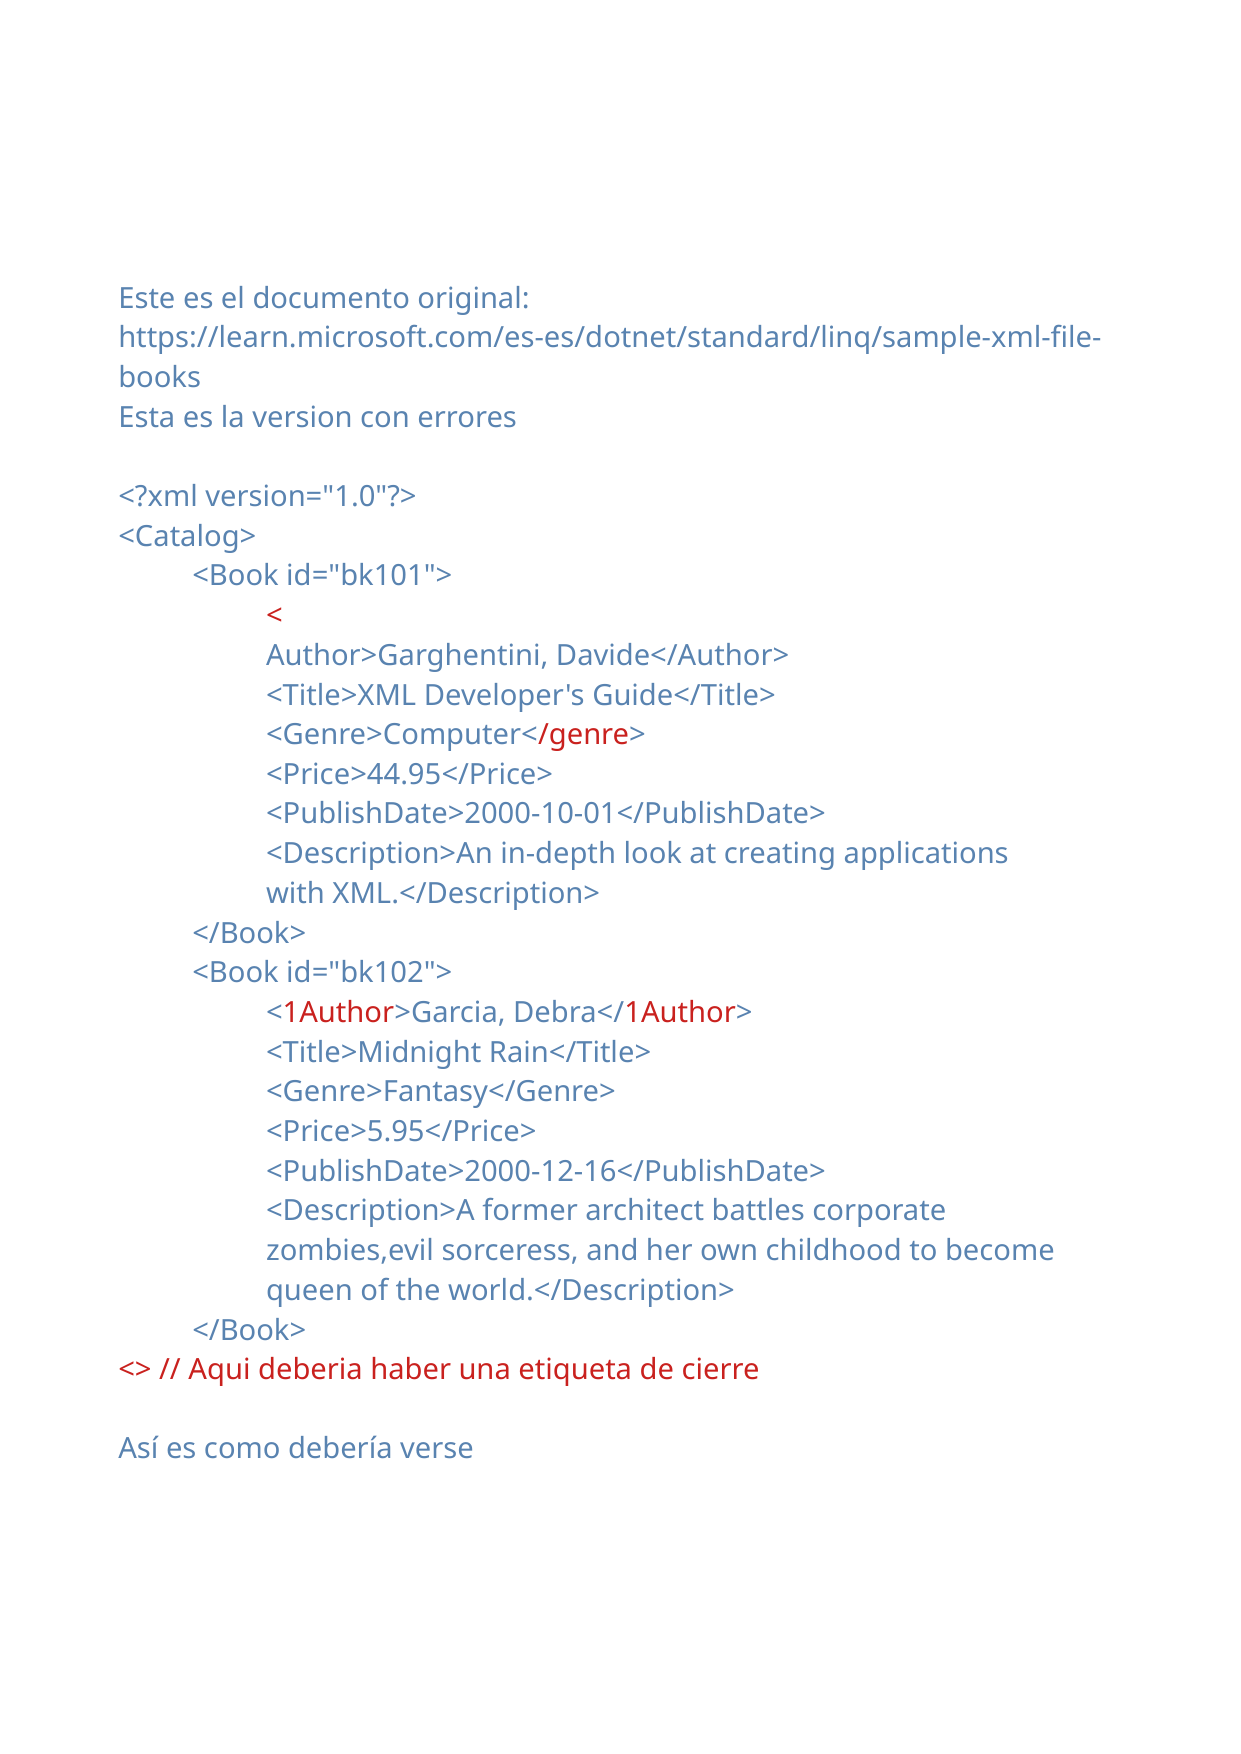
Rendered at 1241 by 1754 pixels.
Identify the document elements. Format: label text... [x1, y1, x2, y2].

text <Description>A former architect battles corporate zombies,evil sorceress, and her own childhood to become queen of the world.</Description> [118, 1190, 1122, 1309]
text Así es como debería verse [118, 1428, 1122, 1467]
text <Title>XML Developer's Guide</Title> [118, 674, 1122, 713]
text </Book> [118, 1309, 1122, 1348]
text <?xml version="1.0"?> [118, 475, 1122, 515]
text <PublishDate>2000-12-16</PublishDate> [118, 1150, 1122, 1190]
text <Book id="bk101"> [118, 555, 1122, 594]
text Este es el documento original: [118, 277, 1122, 317]
text <Book id="bk102"> [118, 952, 1122, 991]
text <Title>Midnight Rain</Title> [118, 1031, 1122, 1071]
text https://learn.microsoft.com/es-es/dotnet/standard/linq/sample-xml-file-books [118, 317, 1122, 396]
text <> // Aqui deberia haber una etiqueta de cierre [118, 1348, 1122, 1388]
text <Description>An in-depth look at creating applications [118, 832, 1122, 872]
text <Catalog> [118, 515, 1122, 555]
text Author>Garghentini, Davide</Author> [118, 634, 1122, 674]
text <1Author>Garcia, Debra</1Author> [118, 991, 1122, 1031]
text with XML.</Description> [118, 872, 1122, 912]
text <Genre>Fantasy</Genre> [118, 1071, 1122, 1110]
text <Price>44.95</Price> [118, 753, 1122, 793]
text </Book> [118, 912, 1122, 952]
text <Price>5.95</Price> [118, 1110, 1122, 1150]
text Esta es la version con errores [118, 396, 1122, 436]
text <PublishDate>2000-10-01</PublishDate> [118, 793, 1122, 832]
text <Genre>Computer</genre> [118, 713, 1122, 753]
text < [118, 594, 1122, 634]
